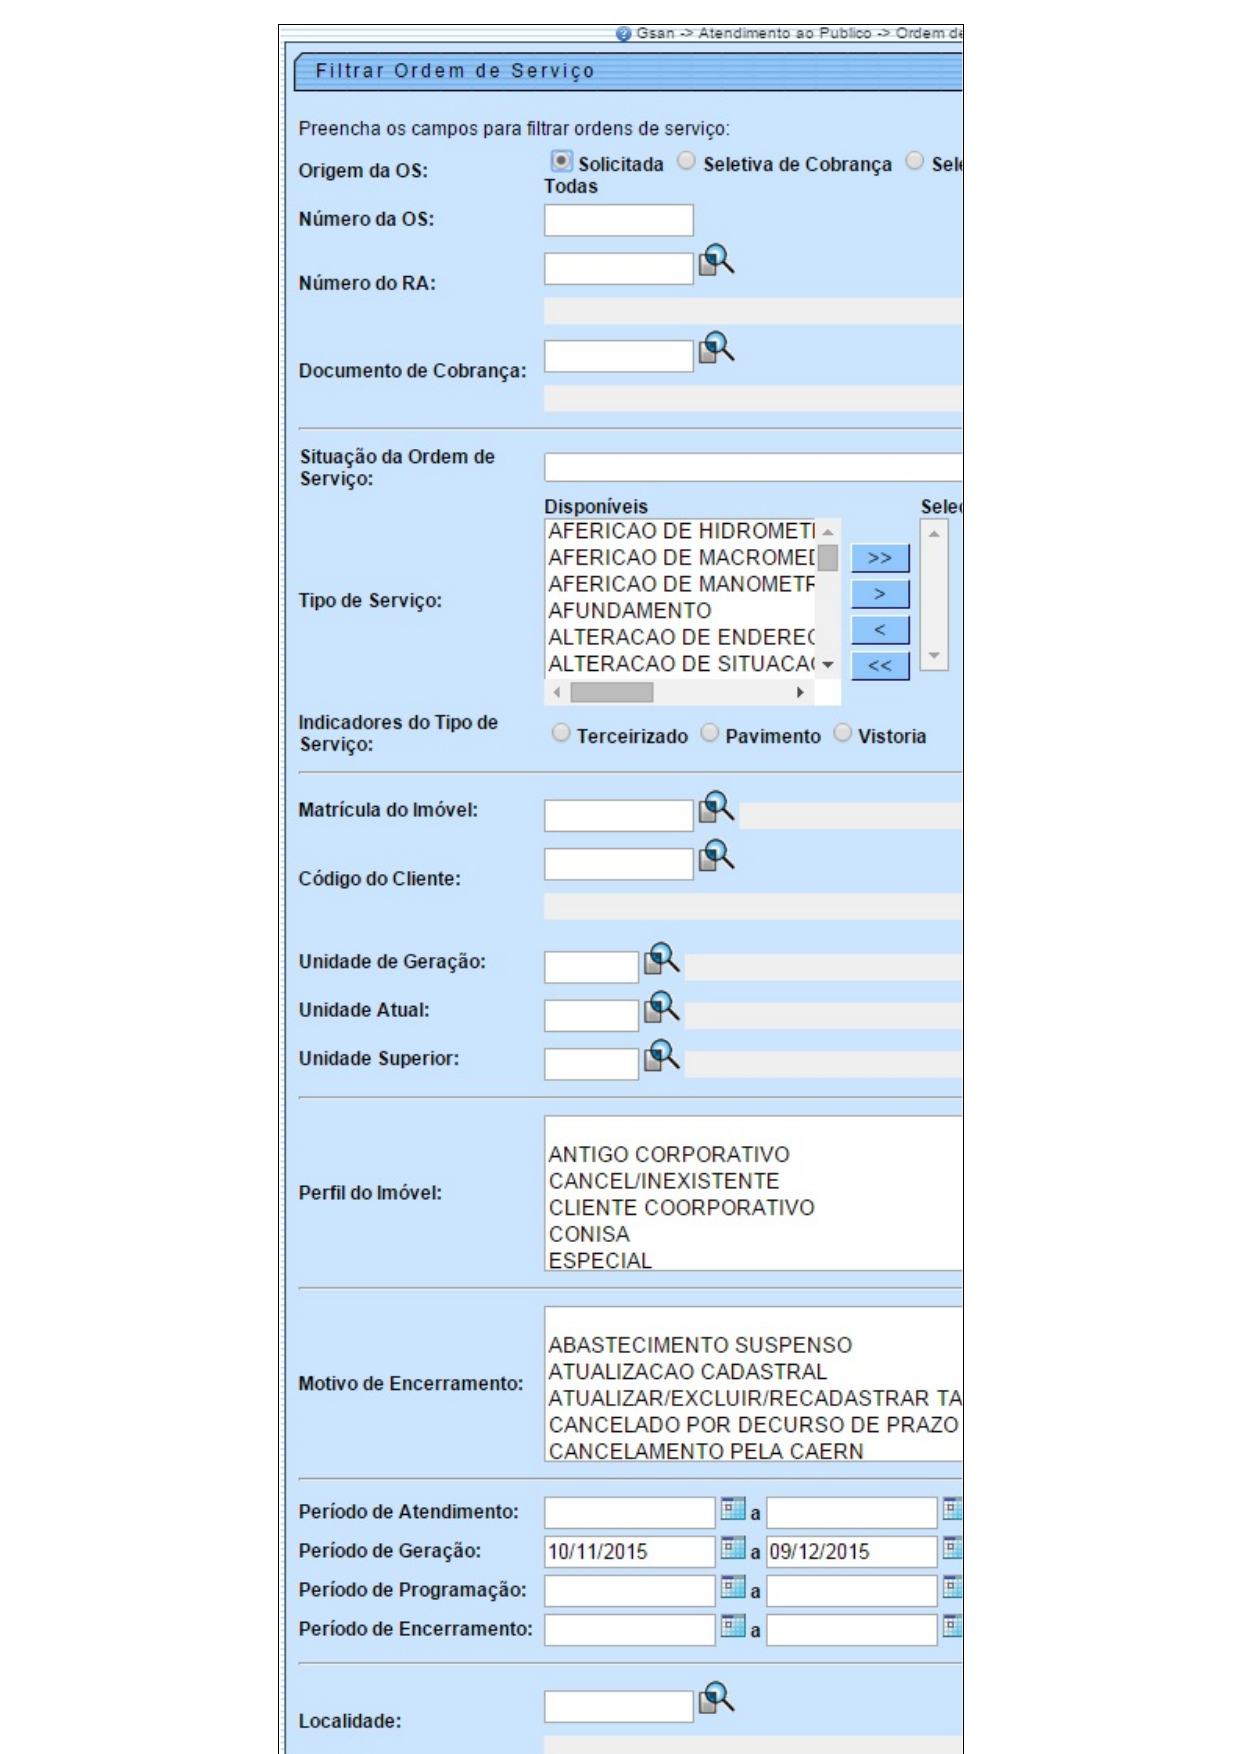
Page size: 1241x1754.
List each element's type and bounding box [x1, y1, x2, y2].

picture [280, 26, 963, 1754]
